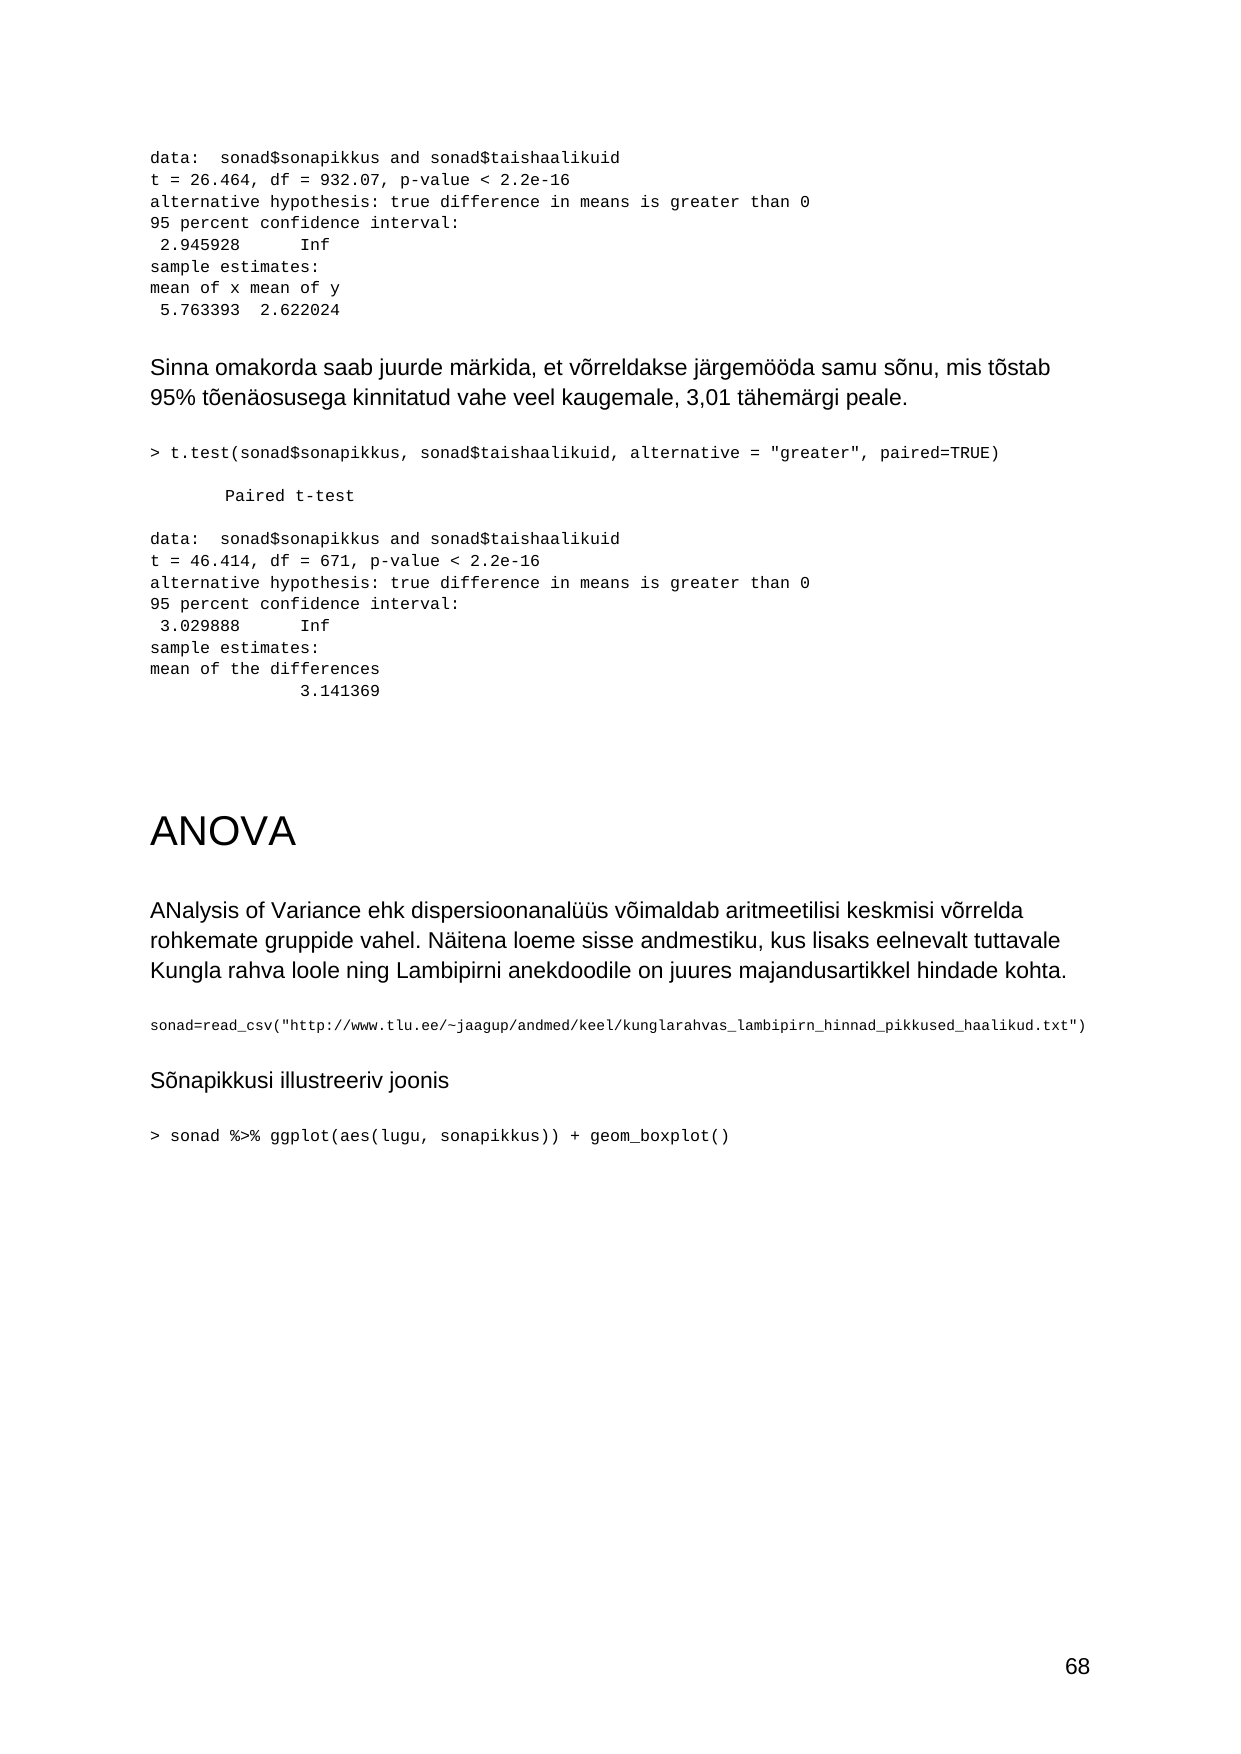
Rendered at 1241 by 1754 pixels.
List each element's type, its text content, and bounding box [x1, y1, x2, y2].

text Paired t-test [150, 487, 1090, 506]
text data: sonad$sonapikkus and sonad$taishaalikuid [150, 150, 1090, 169]
text sonad=read_csv("http://www.tlu.ee/~jaagup/andmed/keel/kunglarahvas_lambipirn_hinnad_pikkused_haalikud.txt") [150, 1018, 1090, 1034]
text mean of x mean of y [150, 280, 1090, 299]
text alternative hypothesis: true difference in means is greater than 0 [150, 193, 1090, 212]
text t = 26.464, df = 932.07, p-value < 2.2e-16 [150, 172, 1090, 191]
text 3.141369 [150, 682, 1090, 701]
text alternative hypothesis: true difference in means is greater than 0 [150, 574, 1090, 593]
text data: sonad$sonapikkus and sonad$taishaalikuid [150, 531, 1090, 550]
text Sõnapikkusi illustreeriv joonis [150, 1067, 1090, 1093]
text 2.945928 Inf [150, 237, 1090, 256]
text > t.test(sonad$sonapikkus, sonad$taishaalikuid, alternative = "greater", paired=TRUE) [150, 444, 1090, 463]
text 3.029888 Inf [150, 617, 1090, 636]
text Sinna omakorda saab juurde märkida, et võrreldakse järgemööda samu sõnu, mis tõstab 95% tõenäosusega kinnitatud vahe veel kaugemale, 3,01 tähemärgi peale. [150, 353, 1090, 410]
text t = 46.414, df = 671, p-value < 2.2e-16 [150, 552, 1090, 571]
text 95 percent confidence interval: [150, 596, 1090, 615]
text > sonad %>% ggplot(aes(lugu, sonapikkus)) + geom_boxplot() [150, 1127, 1090, 1146]
text sample estimates: [150, 639, 1090, 658]
text sample estimates: [150, 258, 1090, 277]
text 5.763393 2.622024 [150, 302, 1090, 321]
text mean of the differences [150, 661, 1090, 680]
subtitle ANOVA [150, 806, 1090, 854]
text 95 percent confidence interval: [150, 215, 1090, 234]
text ANalysis of Variance ehk dispersioonanalüüs võimaldab aritmeetilisi keskmisi võrrelda rohkemate gruppide vahel. Näitena loeme sisse andmestiku, kus lisaks eelnevalt tuttavale Kungla rahva loole ning Lambipirni anekdoodile on juures majandusartikkel hindade kohta. [150, 897, 1090, 984]
